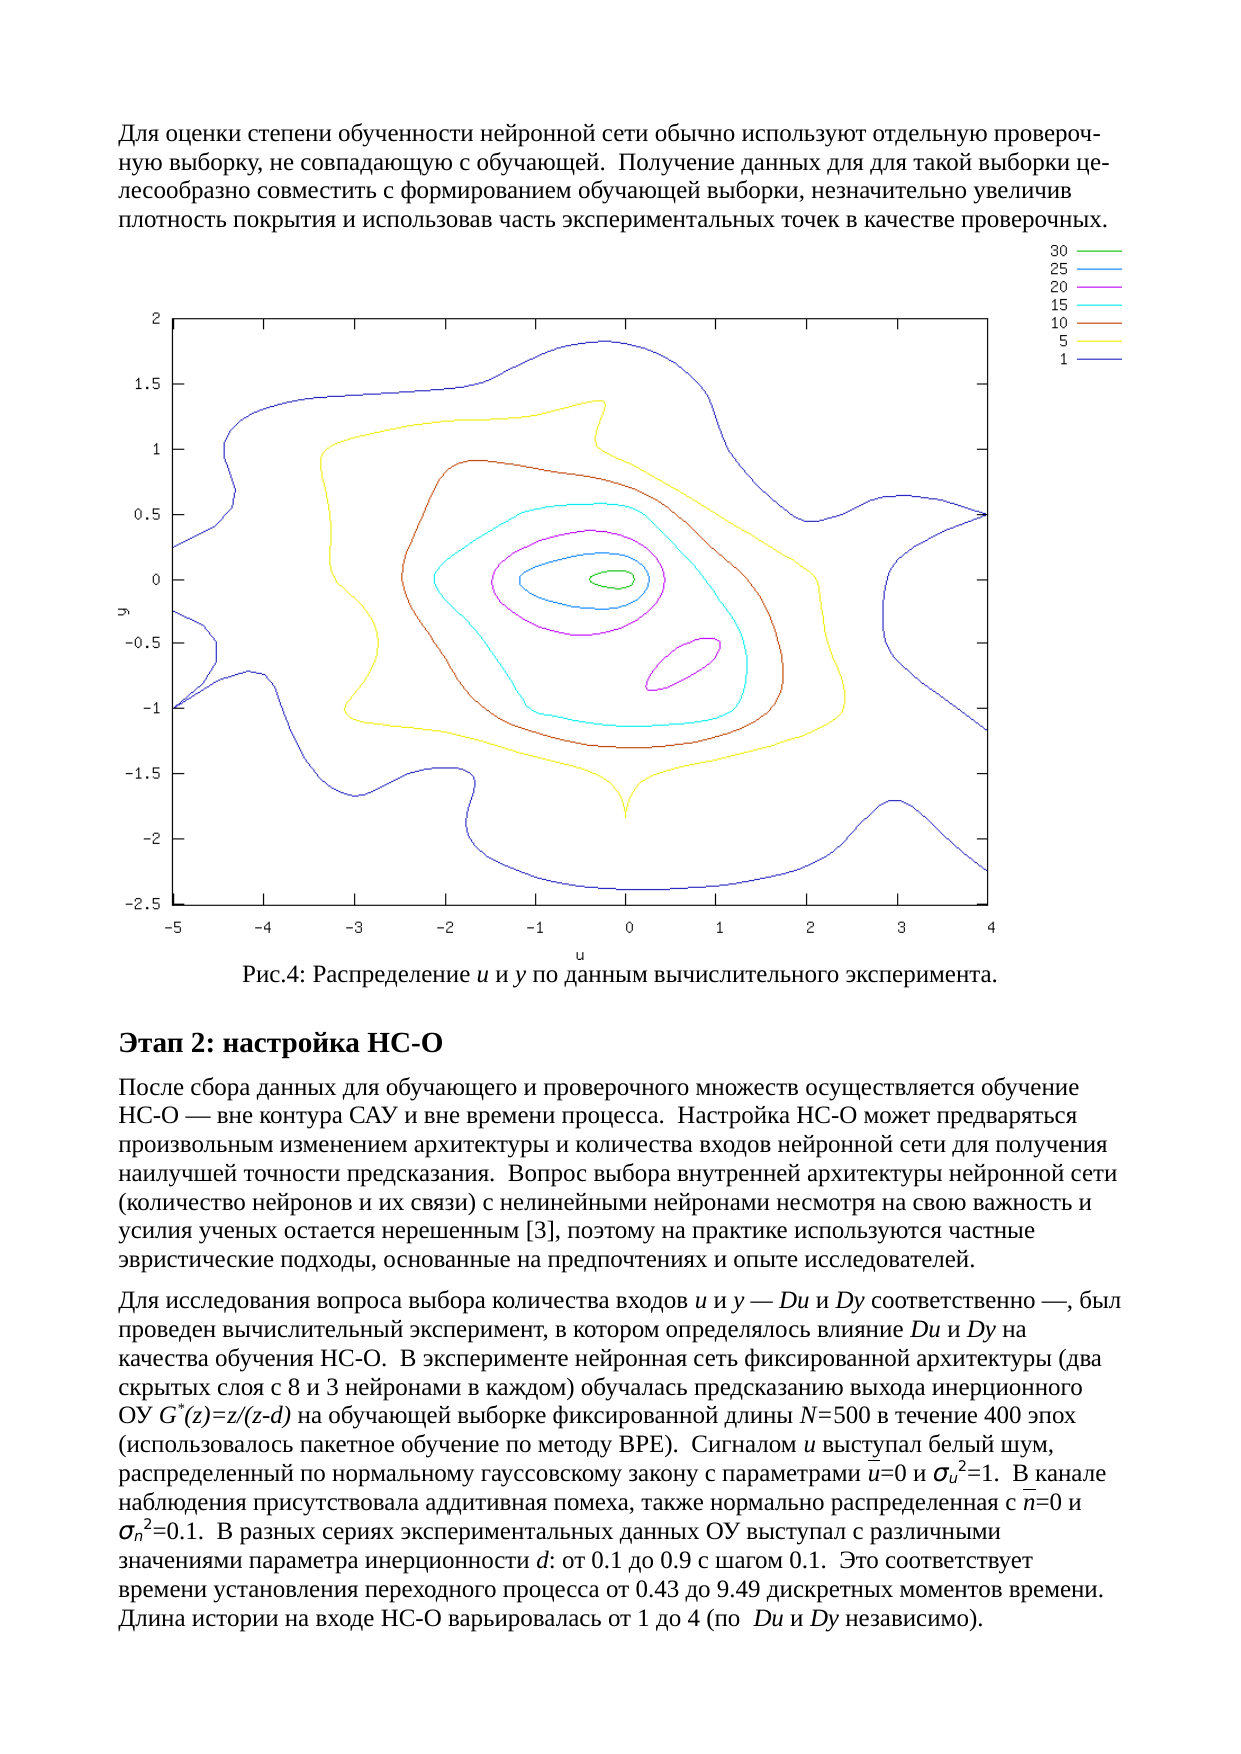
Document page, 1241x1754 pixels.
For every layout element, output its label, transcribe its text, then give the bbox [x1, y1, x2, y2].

text Для исследования вопроса выбора количества входов u и y — Du и Dy соответственно —, был проведен вычислительный эксперимент, в котором определялось влияние Du и Dy на качества обучения НС-О. В эксперименте нейронная сеть фиксированной архитектуры (два скрытых слоя с 8 и 3 нейронами в каждом) обучалась предсказанию выхода инерционного ОУ G*(z)=z/(z-d) на обучающей выборке фиксированной длины N=500 в течение 400 эпох (использовалось пакетное обучение по методу BPE). Сигналом u выступал белый шум, распределенный по нормальному гауссовскому закону с параметрами u=0 и σu2=1. В канале наблюдения присутствовала аддитивная помеха, также нормально распределенная с n=0 и σn2=0.1. В разных сериях экспериментальных данных ОУ выступал с различными значениями параметра инерционности d: от 0.1 до 0.9 с шагом 0.1. Это соответствует времени установления переходного процесса от 0.43 до 9.49 дискретных моментов времени. Длина истории на входе НС-О варьировалась от 1 до 4 (по Du и Dy независимо). [118, 1285, 1122, 1631]
picture [118, 245, 1122, 960]
text Для оценки степени обученности нейронной сети обычно используют отдельную провероч­ную выборку, не совпадающую с обучающей. Получение данных для для такой выборки це­лесообразно совместить с формированием обучающей выборки, незначительно увеличив плотность покрытия и использовав часть экспериментальных точек в качестве проверочных. [118, 118, 1122, 233]
subtitle Этап 2: настройка НС-О [118, 1026, 1122, 1059]
text После сбора данных для обучающего и проверочного множеств осуществляется обучение НС-О — вне контура САУ и вне времени процесса. Настройка НС-О может предваряться произвольным изменением архитектуры и количества входов нейронной сети для получения наилучшей точности предсказания. Вопрос выбора внутренней архитектуры нейронной сети (количество нейронов и их связи) с нелинейными нейронами несмотря на свою важность и усилия ученых остается нерешенным [3], поэтому на практике используются частные эвристические подходы, основанные на предпочтениях и опыте исследователей. [118, 1072, 1122, 1273]
text Рис.4: Распределение u и y по данным вычислительного эксперимента. [118, 960, 1122, 988]
